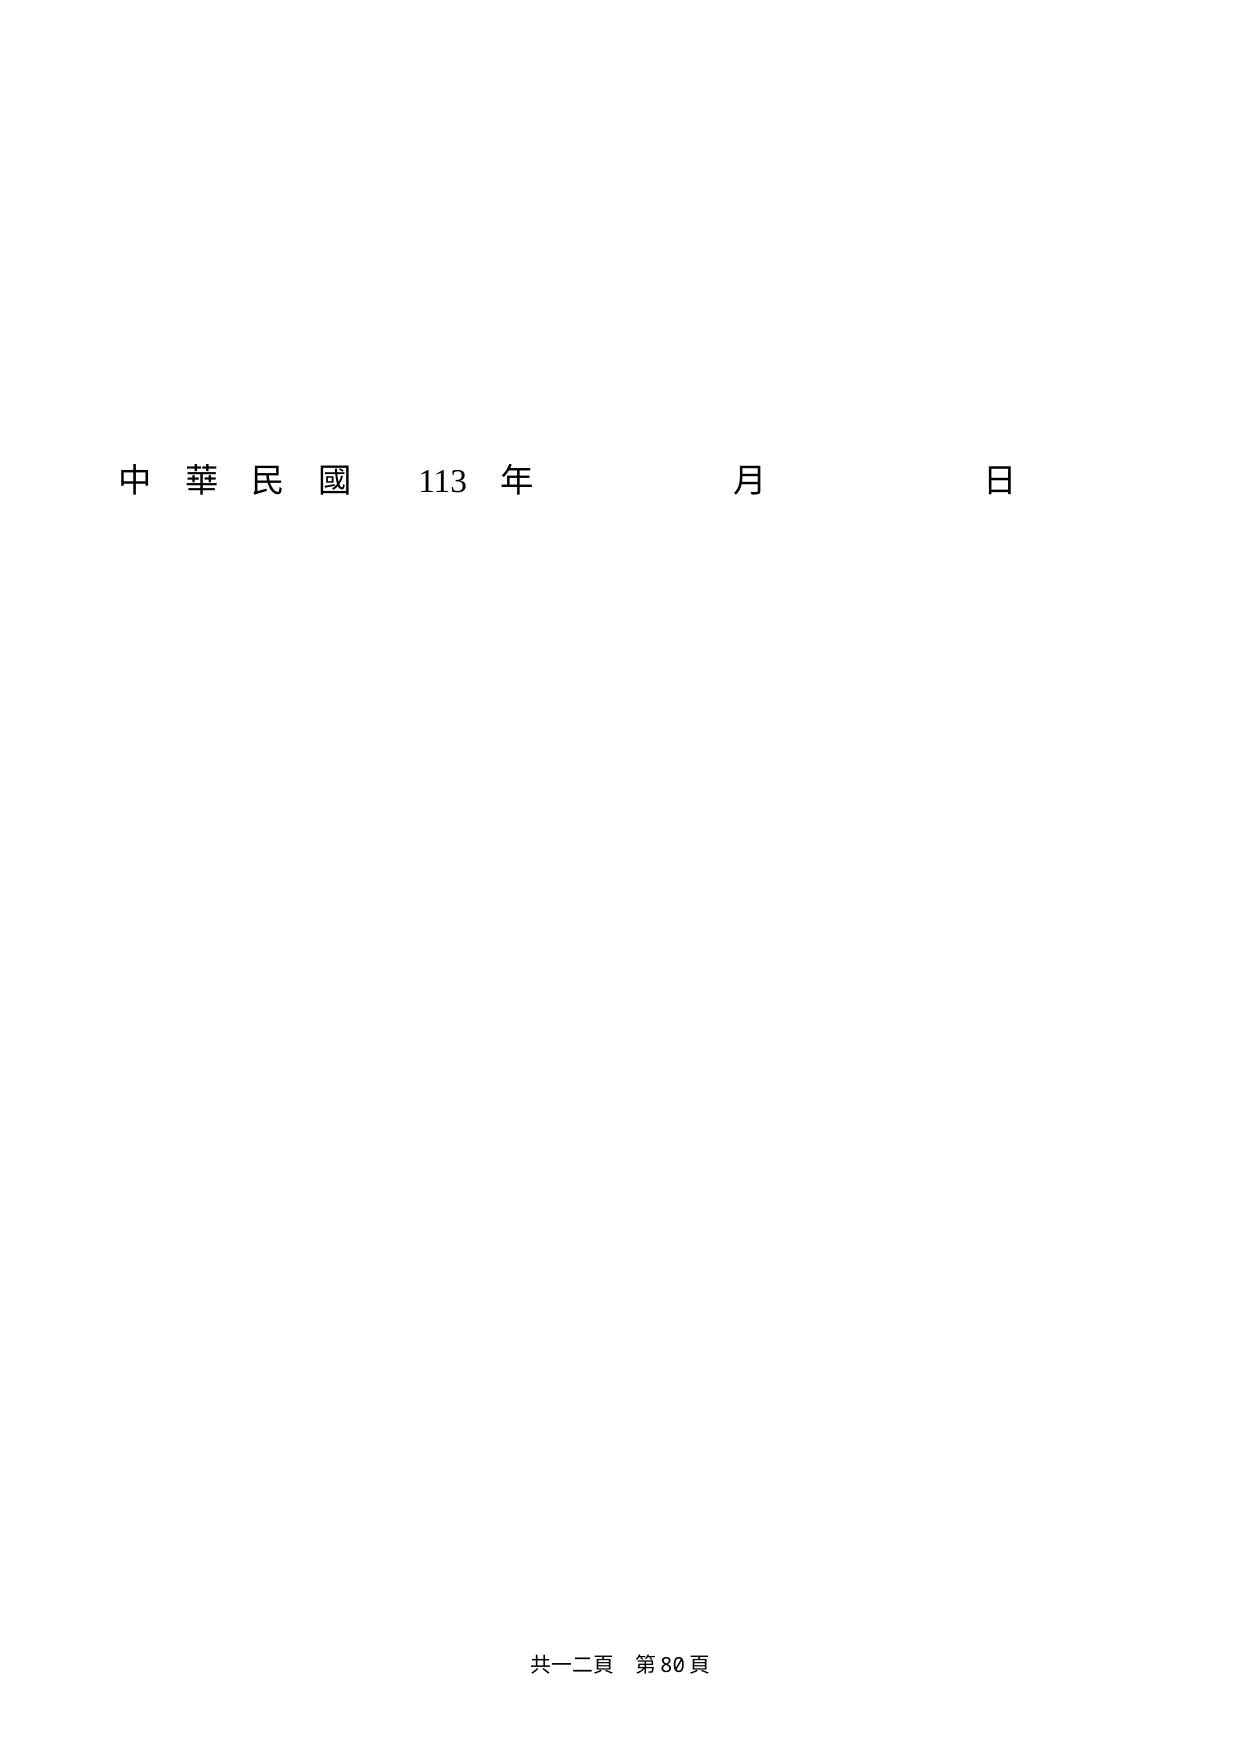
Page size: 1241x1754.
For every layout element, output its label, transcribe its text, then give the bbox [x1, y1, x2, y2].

text 中 華 民 國 113 年 月 日 [118, 436, 1122, 499]
